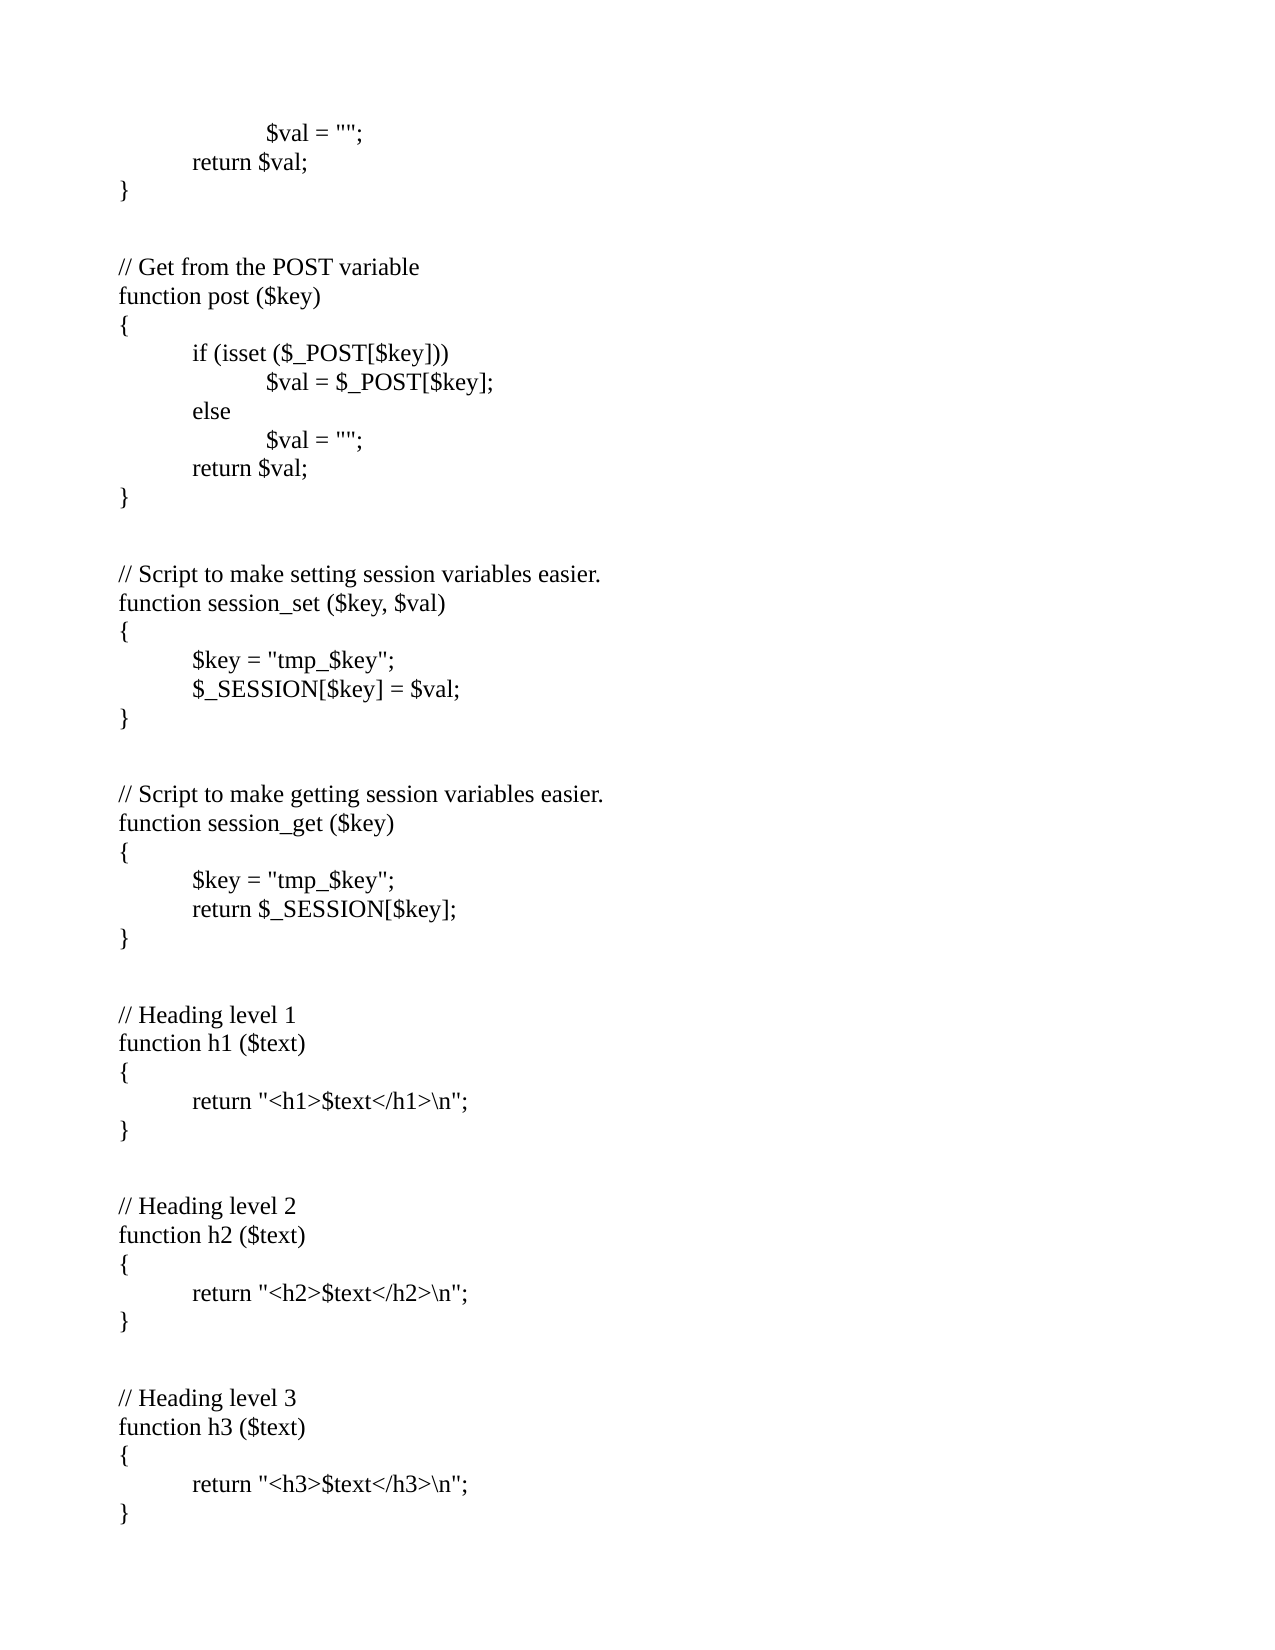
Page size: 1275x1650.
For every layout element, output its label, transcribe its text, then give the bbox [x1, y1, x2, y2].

text return "<h1>$text</h1>\n"; [118, 1086, 1157, 1115]
text } [118, 703, 1157, 731]
text if (isset ($_POST[$key])) [118, 338, 1157, 367]
text // Script to make getting session variables easier. [118, 779, 1157, 808]
text function h2 ($text) [118, 1220, 1157, 1249]
text $val = $_POST[$key]; [118, 367, 1157, 396]
text $key = "tmp_$key"; [118, 866, 1157, 894]
text $_SESSION[$key] = $val; [118, 674, 1157, 703]
text { [118, 1249, 1157, 1278]
text function session_get ($key) [118, 808, 1157, 837]
text } [118, 176, 1157, 204]
text // Script to make setting session variables easier. [118, 559, 1157, 588]
text } [118, 1306, 1157, 1335]
text function h1 ($text) [118, 1028, 1157, 1057]
text function post ($key) [118, 281, 1157, 310]
text { [118, 1057, 1157, 1086]
text function h3 ($text) [118, 1412, 1157, 1441]
text } [118, 1115, 1157, 1143]
text // Heading level 2 [118, 1191, 1157, 1220]
text else [118, 396, 1157, 425]
text return "<h2>$text</h2>\n"; [118, 1278, 1157, 1306]
text { [118, 837, 1157, 866]
text $val = ""; [118, 118, 1157, 147]
text // Heading level 1 [118, 1000, 1157, 1028]
text $key = "tmp_$key"; [118, 645, 1157, 674]
text { [118, 616, 1157, 645]
text $val = ""; [118, 425, 1157, 453]
text return $val; [118, 453, 1157, 482]
text } [118, 1498, 1157, 1527]
text return $val; [118, 147, 1157, 176]
text return "<h3>$text</h3>\n"; [118, 1469, 1157, 1498]
text function session_set ($key, $val) [118, 588, 1157, 616]
text { [118, 310, 1157, 338]
text // Get from the POST variable [118, 252, 1157, 281]
text return $_SESSION[$key]; [118, 894, 1157, 923]
text { [118, 1441, 1157, 1469]
text } [118, 923, 1157, 952]
text // Heading level 3 [118, 1383, 1157, 1412]
text } [118, 482, 1157, 511]
